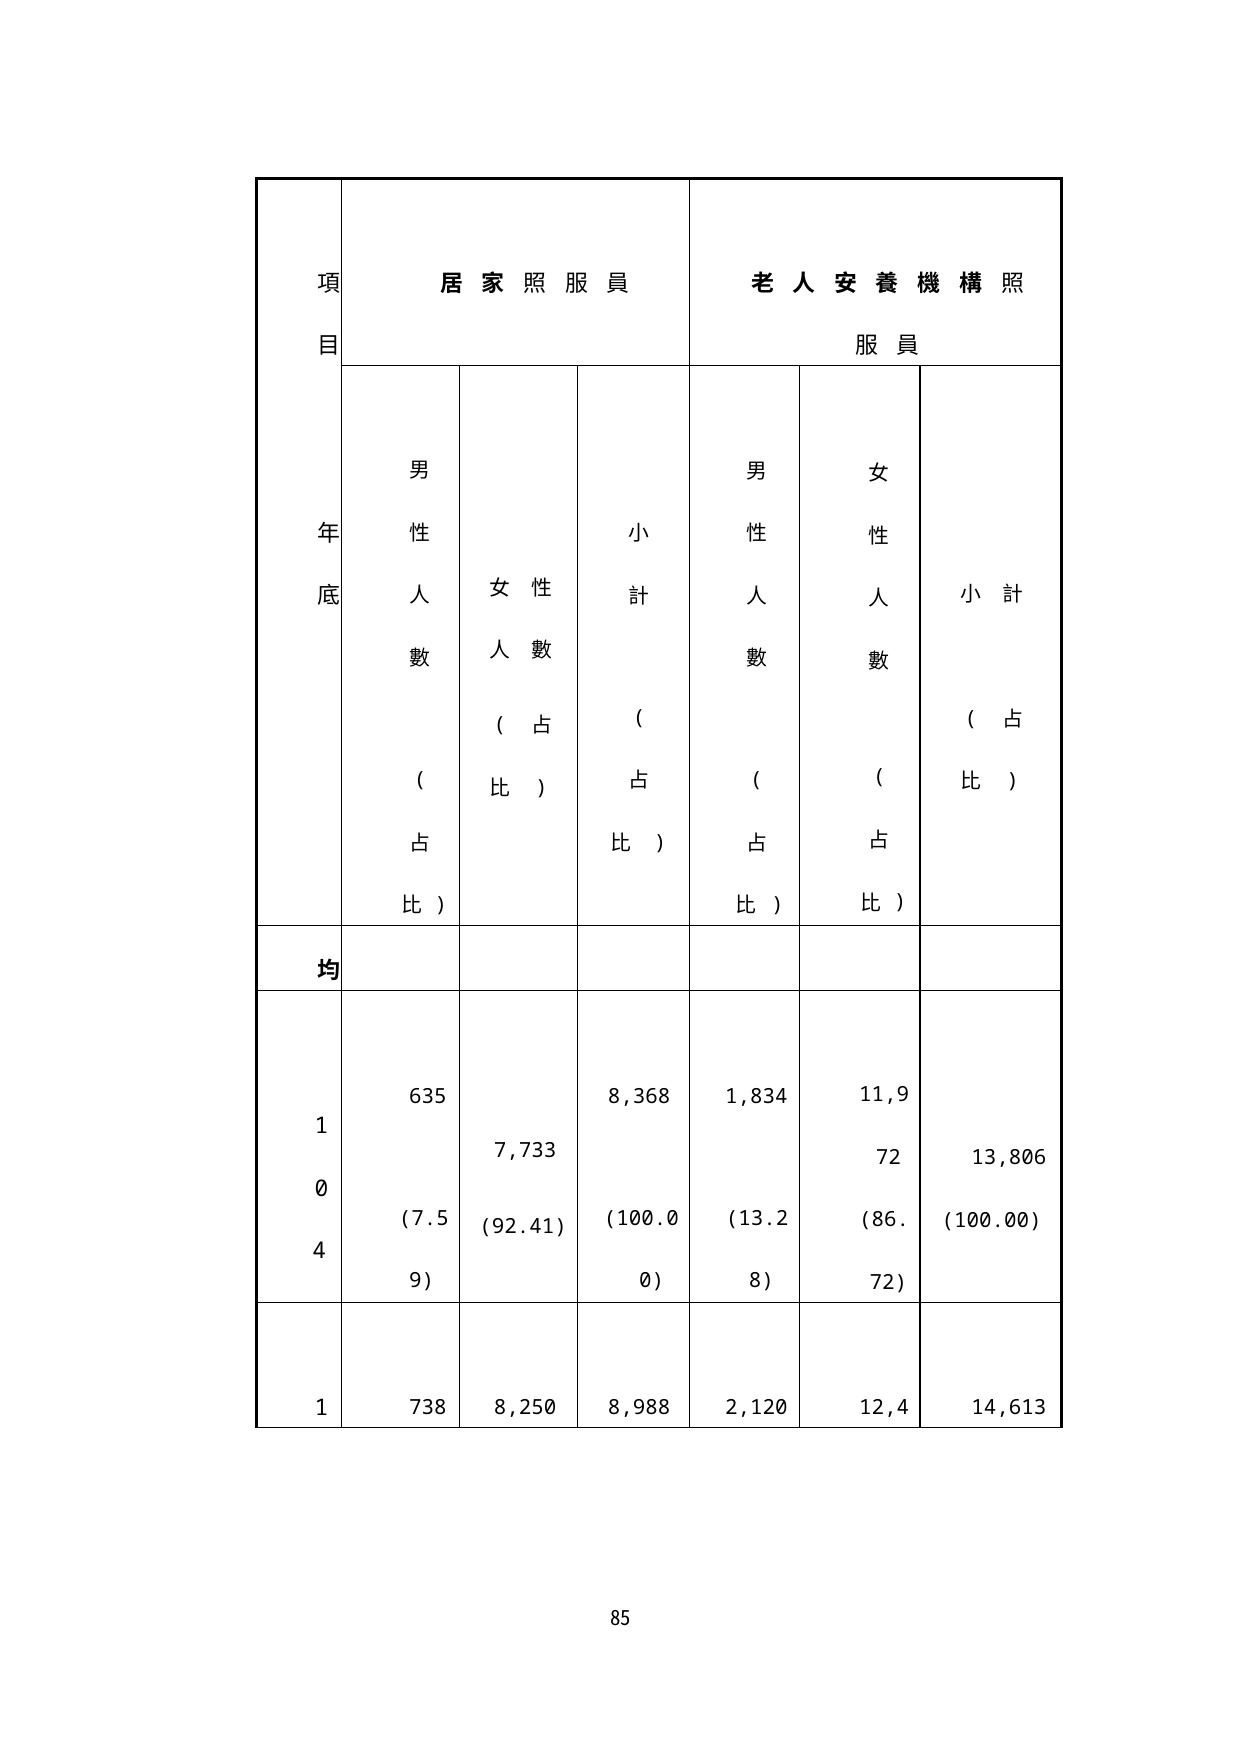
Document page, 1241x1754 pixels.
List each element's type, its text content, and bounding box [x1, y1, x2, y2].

table_header 項目 年底 [258, 180, 341, 924]
table_cell [690, 926, 799, 990]
table_cell 8,250 [460, 1303, 577, 1427]
table_cell [578, 926, 689, 990]
table_cell 635 (7.59) [342, 991, 459, 1302]
table_cell 小計 (占比) [921, 366, 1060, 924]
table_cell [342, 926, 459, 990]
table_cell 104 [258, 991, 341, 1302]
table_header 老人安養機構照服員 [690, 180, 1060, 365]
table_cell 738 [342, 1303, 459, 1427]
table_cell 7,733 (92.41) [460, 991, 577, 1302]
table_cell 小計 (占比) [578, 366, 689, 924]
table_cell 均 [258, 926, 341, 990]
table_cell 1 [258, 1303, 341, 1427]
table_cell 8,368 (100.00) [578, 991, 689, 1302]
table_cell 2,120 [690, 1303, 799, 1427]
table_cell 13,806 (100.00) [921, 991, 1060, 1302]
table_cell 女性人數 (占比) [460, 366, 577, 924]
table_cell 11,972 (86.72) [800, 991, 919, 1302]
table_cell [800, 926, 919, 990]
table_cell 男性人數 (占比) [342, 366, 459, 924]
table_cell [460, 926, 577, 990]
table_cell 女性人數 (占比) [800, 366, 919, 924]
table_cell 1,834 (13.28) [690, 991, 799, 1302]
table_header 居家照服員 [342, 180, 689, 365]
table_cell 男性人數 (占比) [690, 366, 799, 924]
table_cell [921, 926, 1060, 990]
table_cell 12,4 [800, 1303, 919, 1427]
table_cell 8,988 [578, 1303, 689, 1427]
table_cell 14,613 [921, 1303, 1060, 1427]
